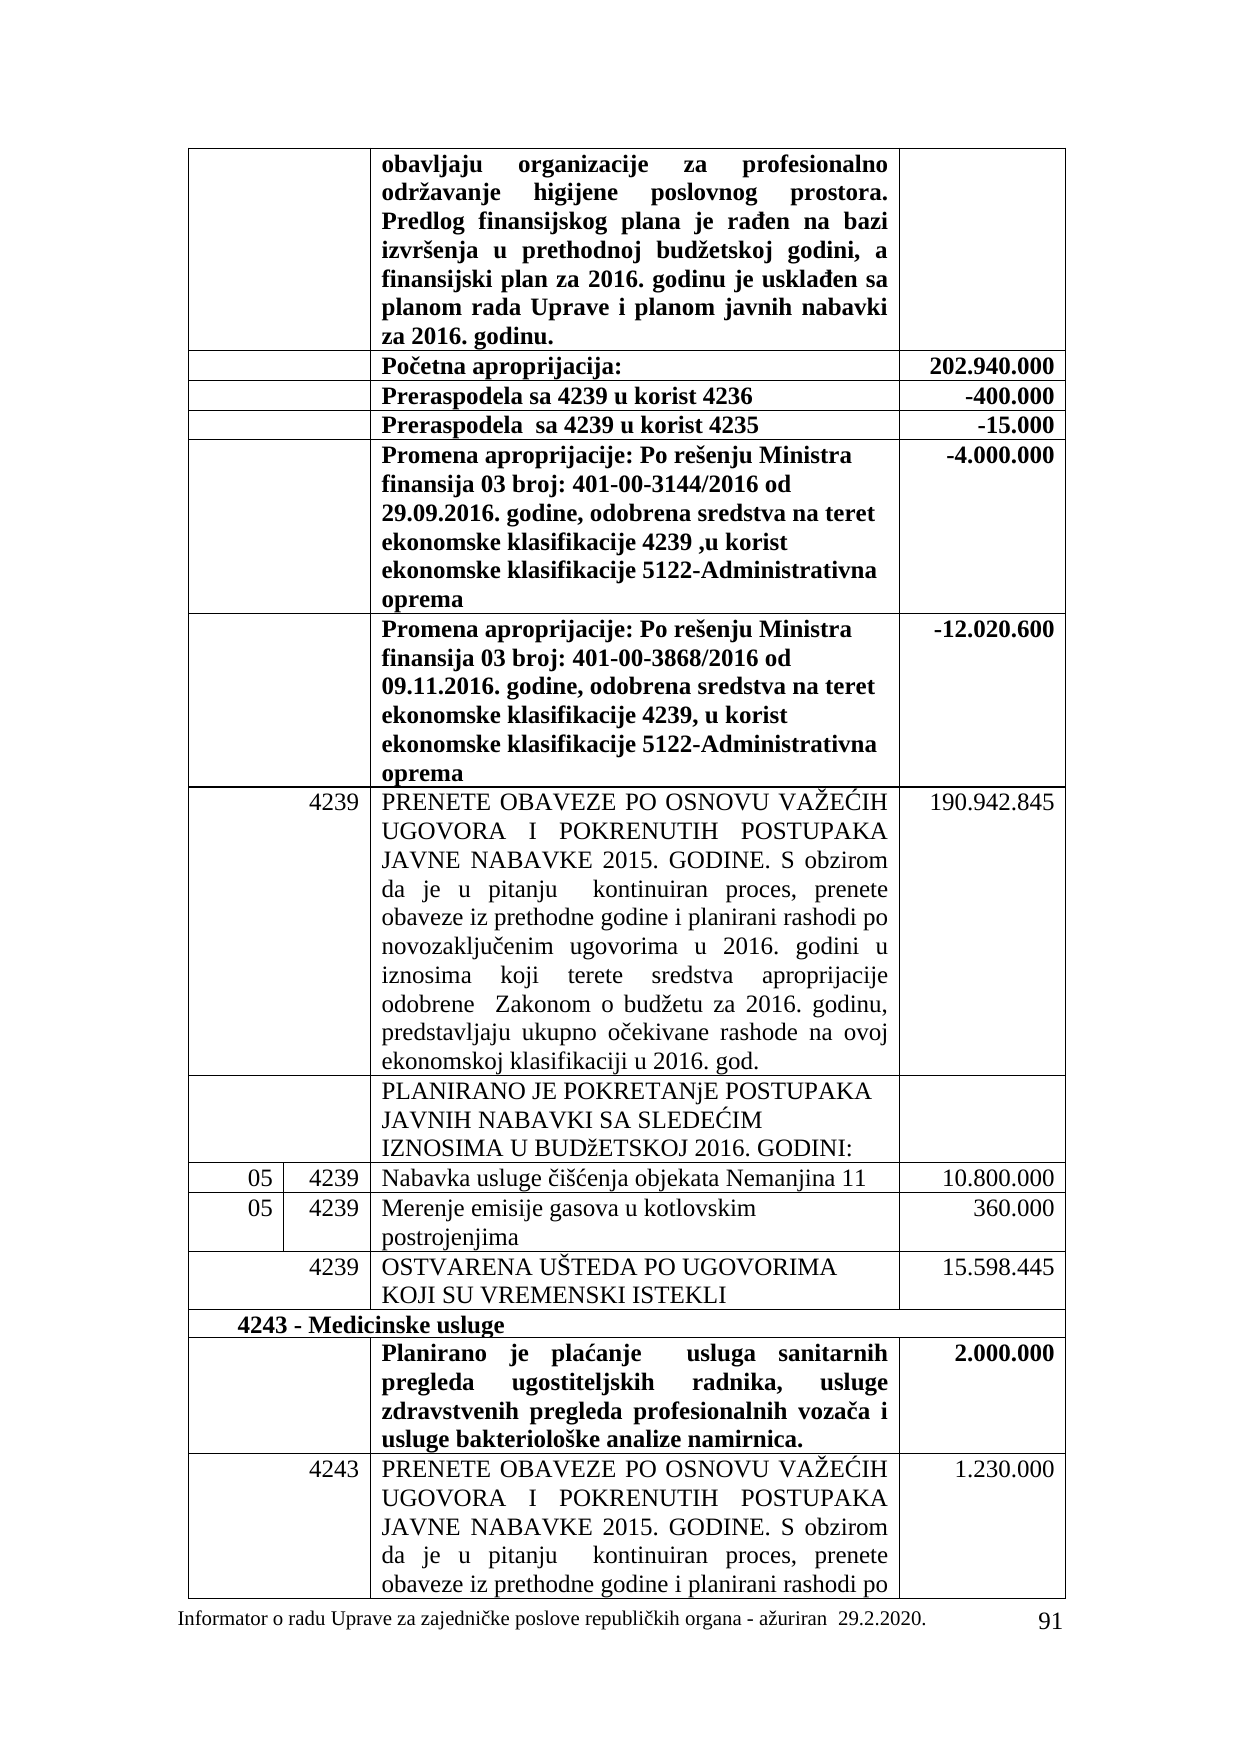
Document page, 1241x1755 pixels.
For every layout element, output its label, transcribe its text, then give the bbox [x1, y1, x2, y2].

table_cell [189, 1076, 370, 1162]
table_cell -400.000 [900, 381, 1065, 409]
table_cell PRENETE OBAVEZE PO OSNOVU VAŽEĆIH UGOVORA I POKRENUTIH POSTUPAKA JAVNE NABAVKE 2015. GODINE. S obzirom da je u pitanju kontinuiran proces, prenete obaveze iz prethodne godine i planirani rashodi po [371, 1454, 899, 1598]
table_cell 4243 - Medicinske usluge [189, 1310, 1065, 1337]
table_cell -4.000.000 [900, 440, 1065, 613]
table_cell Planirano je plaćanje usluga sanitarnih pregleda ugostitelјskih radnika, usluge zdravstvenih pregleda profesionalnih vozača i usluge bakteriološke analize namirnica. [371, 1338, 899, 1453]
table_cell 4239 [284, 1163, 370, 1192]
table_cell 15.598.445 [900, 1252, 1065, 1309]
table_cell PRENETE OBAVEZE PO OSNOVU VAŽEĆIH UGOVORA I POKRENUTIH POSTUPAKA JAVNE NABAVKE 2015. GODINE. S obzirom da je u pitanju kontinuiran proces, prenete obaveze iz prethodne godine i planirani rashodi po novozaklјučenim ugovorima u 2016. godini u iznosima koji terete sredstva aproprijacije odobrene Zakonom o budžetu za 2016. godinu, predstavlјaju ukupno očekivane rashode na ovoj ekonomskoj klasifikaciji u 2016. god. [371, 788, 899, 1075]
table_cell Početna aproprijacija: [371, 351, 899, 380]
table_cell Promena aproprijacije: Po rešenju Ministra finansija 03 broj: 401-00-3868/2016 od 09.11.2016. godine, odobrena sredstva na teret ekonomske klasifikacije 4239, u korist ekonomske klasifikacije 5122-Administrativna oprema [371, 614, 899, 786]
table_cell -12.020.600 [900, 614, 1065, 786]
table_cell [189, 381, 370, 409]
table_cell [900, 149, 1065, 350]
table_cell 190.942.845 [900, 788, 1065, 1075]
table_cell Promena aproprijacije: Po rešenju Ministra finansija 03 broj: 401-00-3144/2016 od 29.09.2016. godine, odobrena sredstva na teret ekonomske klasifikacije 4239 ,u korist ekonomske klasifikacije 5122-Administrativna oprema [371, 440, 899, 613]
table_cell 4239 [189, 788, 370, 1075]
table_cell 05 [189, 1163, 283, 1192]
table_cell Preraspodela sa 4239 u korist 4236 [371, 381, 899, 409]
table_cell 1.230.000 [900, 1454, 1065, 1598]
table_cell [189, 614, 370, 786]
table_cell 10.800.000 [900, 1163, 1065, 1192]
table_cell PLANIRANO JE POKRETANјE POSTUPAKA JAVNIH NABAVKI SA SLEDEĆIM IZNOSIMA U BUDžETSKOJ 2016. GODINI: [371, 1076, 899, 1162]
table_cell Merenje emisije gasova u kotlovskim postrojenjima [371, 1193, 899, 1251]
table_cell [189, 440, 370, 613]
table_cell [189, 351, 370, 380]
table_cell [189, 1338, 370, 1453]
table_cell [189, 149, 370, 350]
table_cell 360.000 [900, 1193, 1065, 1251]
table_cell OSTVARENA UŠTEDA PO UGOVORIMA KOJI SU VREMENSKI ISTEKLI [371, 1252, 899, 1309]
table_cell 05 [189, 1193, 283, 1251]
table_cell Nabavka usluge čišćenja objekata Nemanjina 11 [371, 1163, 899, 1192]
table_cell 4239 [284, 1193, 370, 1251]
table_cell 4243 [189, 1454, 370, 1598]
table_cell obavlјaju organizacije za profesionalno održavanje higijene poslovnog prostora. Predlog finansijskog plana je rađen na bazi izvršenja u prethodnoj budžetskoj godini, a finansijski plan za 2016. godinu je usklađen sa planom rada Uprave i planom javnih nabavki za 2016. godinu. [371, 149, 899, 350]
table_cell 4239 [189, 1252, 370, 1309]
table_cell 202.940.000 [900, 351, 1065, 380]
table_cell -15.000 [900, 411, 1065, 439]
table_cell 2.000.000 [900, 1338, 1065, 1453]
table_cell [189, 411, 370, 439]
table_cell [900, 1076, 1065, 1162]
table_cell Preraspodela sa 4239 u korist 4235 [371, 411, 899, 439]
